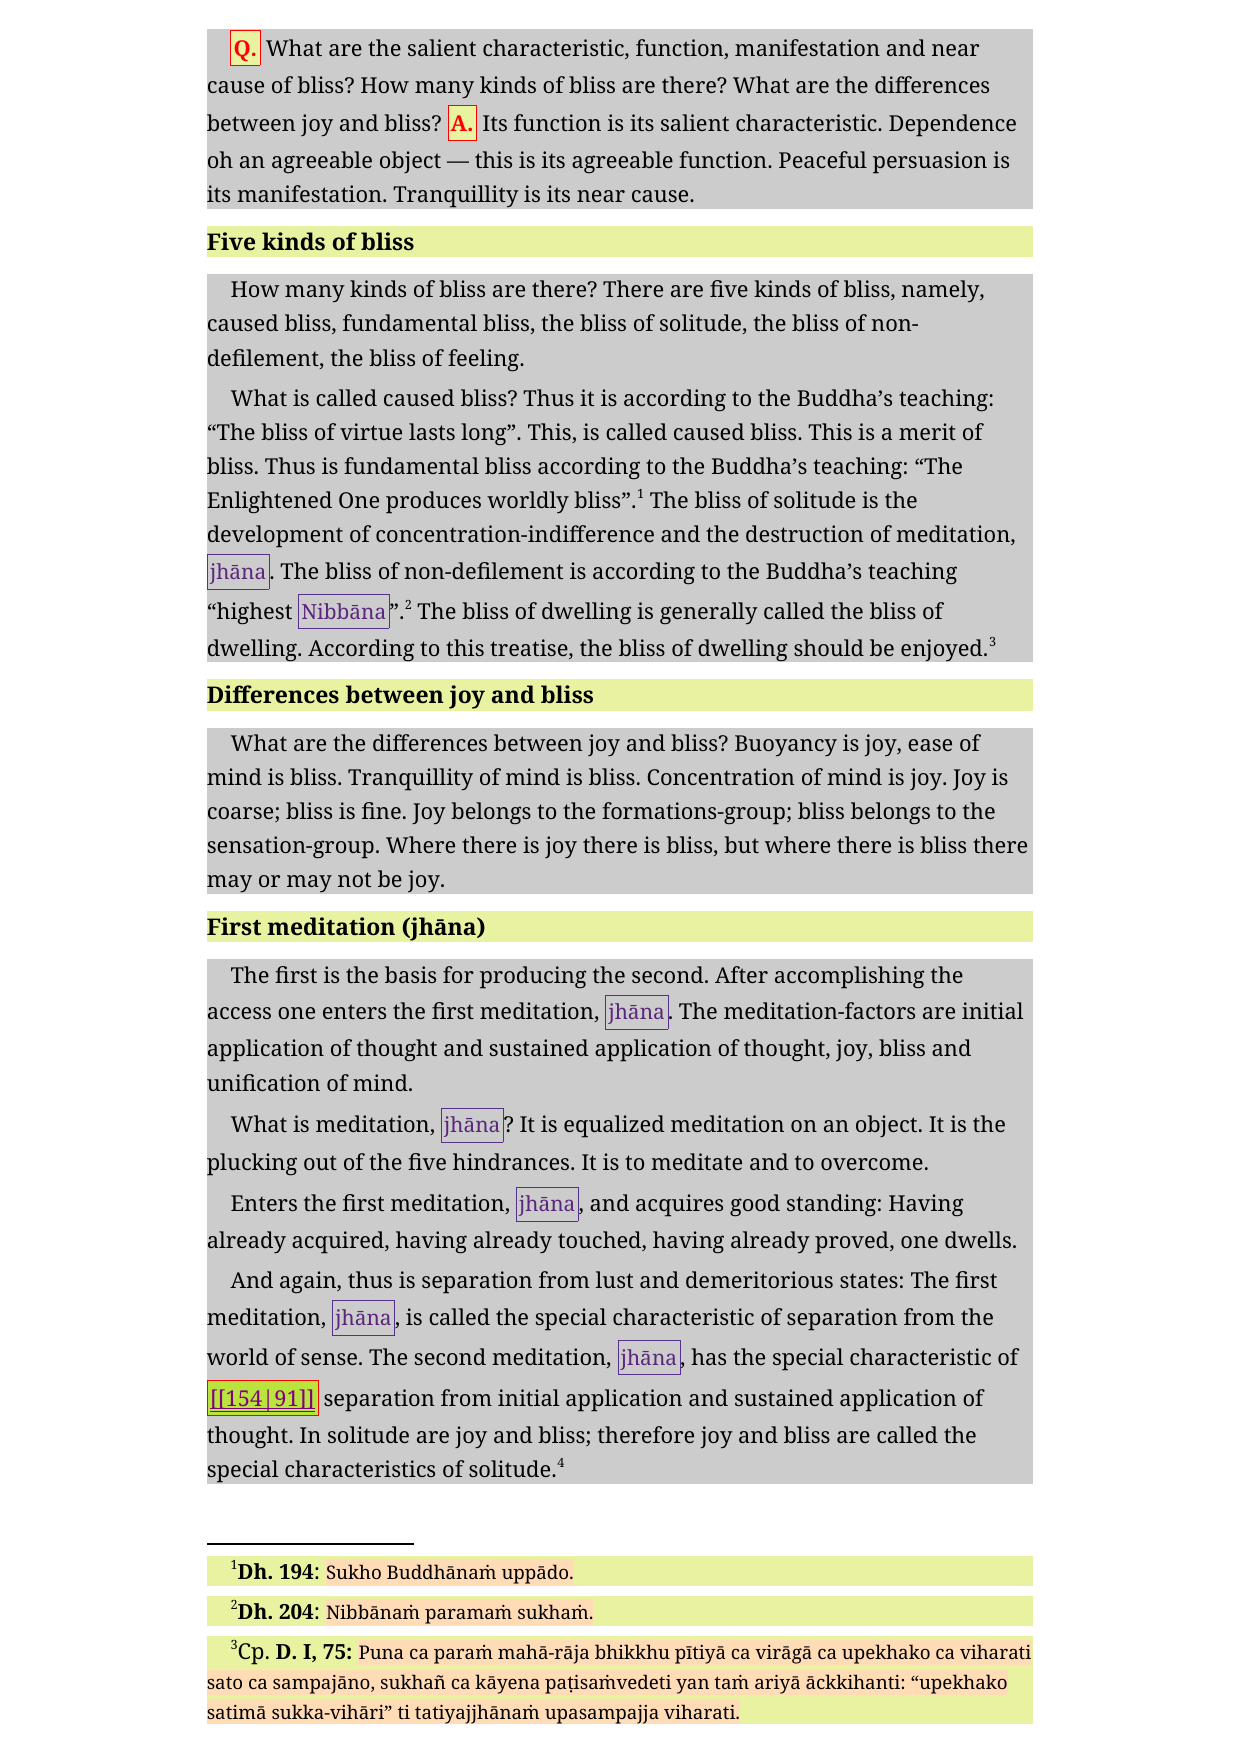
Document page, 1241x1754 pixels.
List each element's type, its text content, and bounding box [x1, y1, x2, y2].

text Dh. 194: Sukho Buddhānaṁ uppādo. [207, 1556, 1033, 1586]
subtitle First meditation (jhāna) [207, 911, 1033, 942]
text What is meditation, jhāna? It is equalized meditation on an object. It is the plucking out of the five hindrances. It is to meditate and to overcome. [207, 1108, 1033, 1176]
text Dh. 204: Nibbānaṁ paramaṁ sukhaṁ. [207, 1596, 1033, 1626]
text And again, thus is separation from lust and demeritorious states: The first meditation, jhāna, is called the special characteristic of separation from the world of sense. The second meditation, jhāna, has the special characteristic of [[154|91]] separation from initial application and sustained application of thought. In solitude are joy and bliss; therefore joy and bliss are called the special characteristics of solitude. [207, 1266, 1033, 1484]
subtitle Five kinds of bliss [207, 226, 1033, 257]
text The first is the basis for producing the second. After accomplishing the access one enters the first meditation, jhāna. The meditation-factors are initial application of thought and sustained application of thought, joy, bliss and unification of mind. [207, 959, 1033, 1097]
text Q. What are the salient characteristic, function, manifestation and near cause of bliss? How many kinds of bliss are there? What are the differences between joy and bliss? A. Its function is its salient characteristic. Dependence oh an agreeable object — this is its agreeable function. Peaceful persuasion is its manifestation. Tranquillity is its near cause. [207, 29, 1033, 209]
text What are the differences between joy and bliss? Buoyancy is joy, ease of mind is bliss. Tranquillity of mind is bliss. Concentration of mind is joy. Joy is coarse; bliss is fine. Joy belongs to the formations-group; bliss belongs to the sensation-group. Where there is joy there is bliss, but where there is bliss there may or may not be joy. [207, 728, 1033, 894]
text How many kinds of bliss are there? There are five kinds of bliss, namely, caused bliss, fundamental bliss, the bliss of solitude, the bliss of non-defilement, the bliss of feeling. [207, 274, 1033, 372]
text What is called caused bliss? Thus it is according to the Buddha’s teaching: “The bliss of virtue lasts long”. This, is called caused bliss. This is a merit of bliss. Thus is fundamental bliss according to the Buddha’s teaching: “The Enlightened One produces worldly bliss”. The bliss of solitude is the development of concentration-indifference and the destruction of meditation, jhāna. The bliss of non-defilement is according to the Buddha’s teaching “highest Nibbāna”. The bliss of dwelling is generally called the bliss of dwelling. According to this treatise, the bliss of dwelling should be enjoyed. [207, 383, 1033, 662]
text Enters the first meditation, jhāna, and acquires good standing: Having already acquired, having already touched, having already proved, one dwells. [207, 1187, 1033, 1255]
subtitle Differences between joy and bliss [207, 679, 1033, 711]
text Cp. D. I, 75: Puna ca paraṁ mahā-rāja bhikkhu pītiyā ca virāgā ca upekhako ca viharati sato ca sampajāno, sukhañ ca kāyena paṭisaṁvedeti yan taṁ ariyā āckkihanti: “upekhako satimā sukka-vihāri” ti tatiyajjhānaṁ upasampajja viharati. [207, 1636, 1033, 1724]
